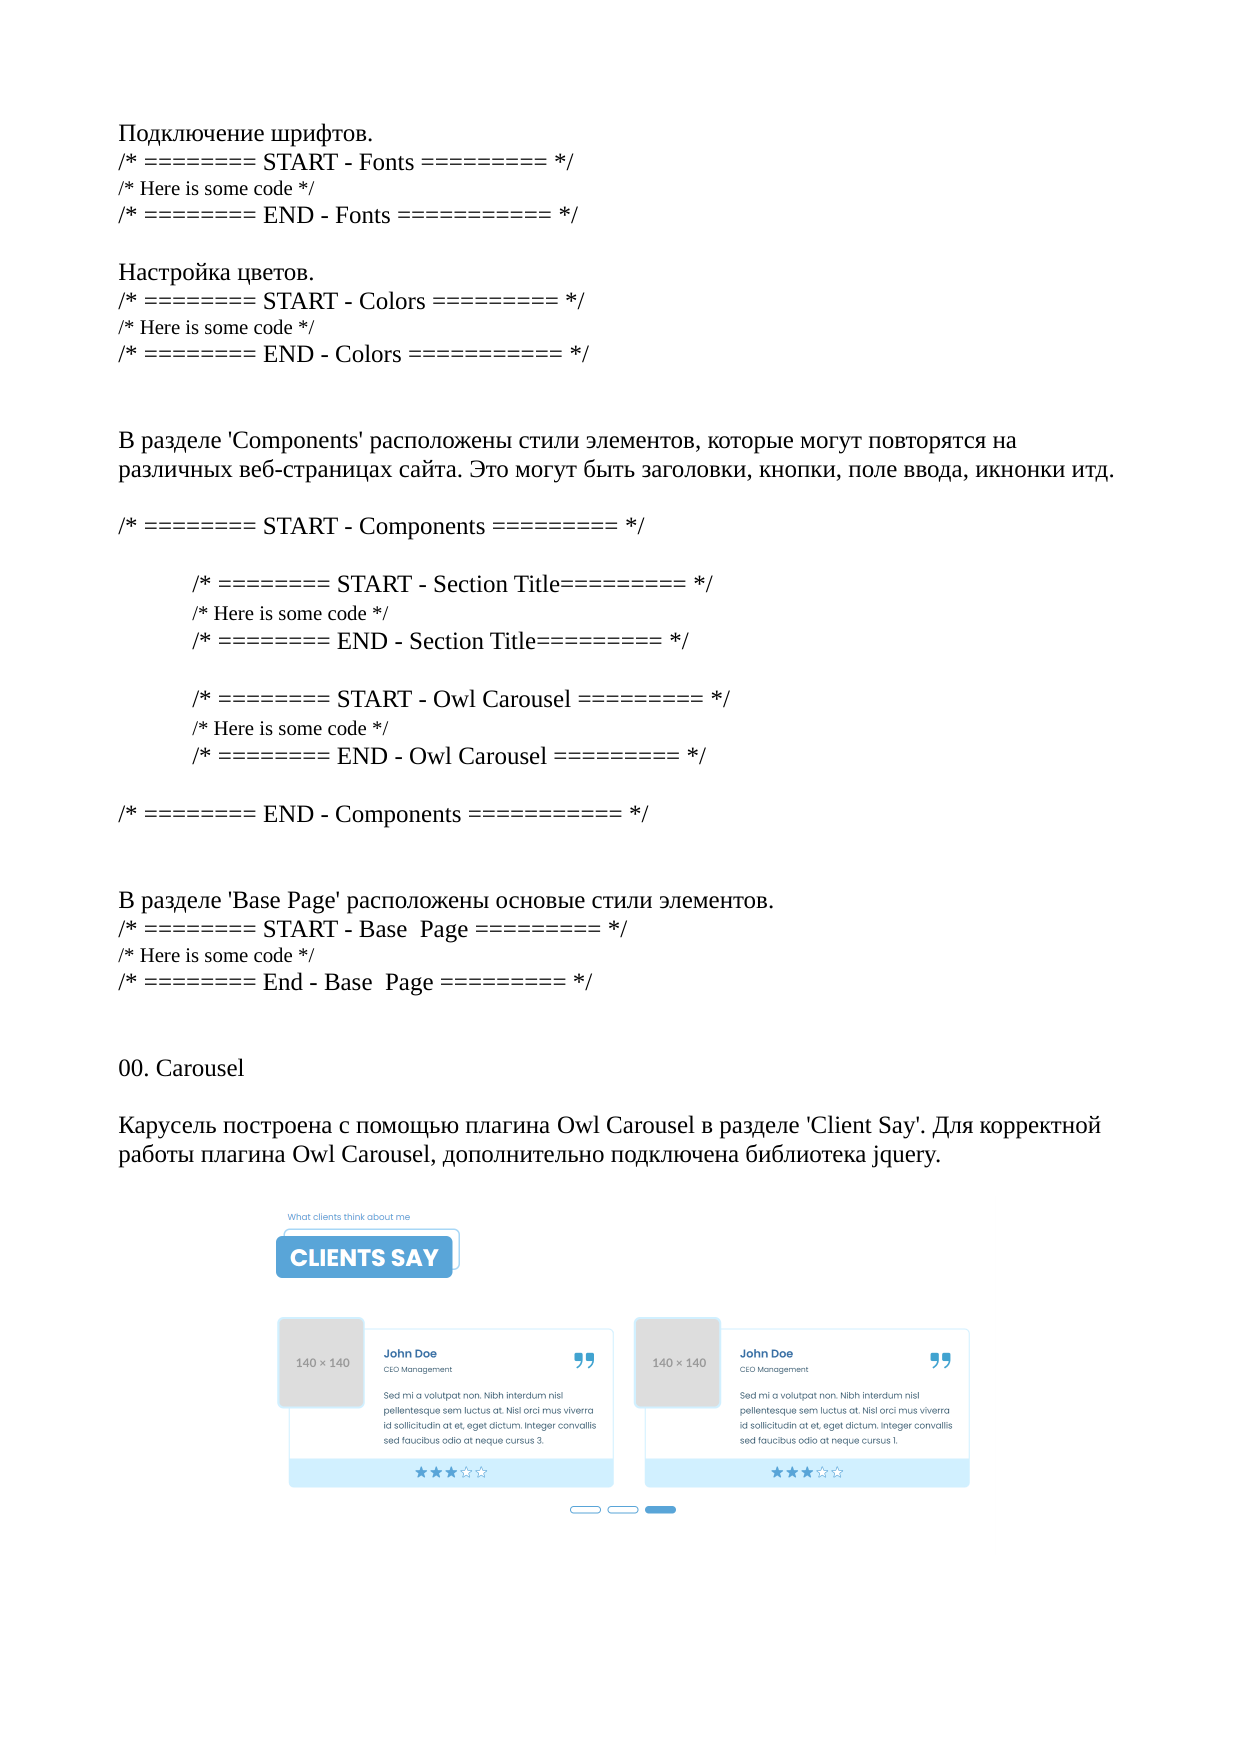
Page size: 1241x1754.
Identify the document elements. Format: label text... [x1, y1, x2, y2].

picture [244, 1196, 996, 1555]
text /* ======== END - Components =========== */ [118, 799, 1122, 827]
text /* ======== END - Owl Carousel ========= */ [118, 741, 1122, 770]
text /* ======== START - Fonts ========= */ [118, 147, 1122, 176]
text /* ======== START - Components ========= */ [118, 511, 1122, 540]
text /* ======== END - Section Title========= */ [118, 626, 1122, 655]
text В разделе 'Components' расположены стили элементов, которые могут повторятся на различных веб-страницах сайта. Это могут быть заголовки, кнопки, поле ввода, икнонки итд. [118, 425, 1122, 482]
text /* ======== End - Base Page ========= */ [118, 967, 1122, 995]
text /* ======== END - Fonts =========== */ [118, 200, 1122, 228]
text Карусель построена с помощью плагина Owl Carousel в разделе 'Client Say'. Для корректной работы плагина Owl Carousel, дополнительно подключена библиотека jquery. [118, 1110, 1122, 1168]
text /* ======== START - Base Page ========= */ [118, 914, 1122, 942]
text /* ======== START - Section Title========= */ [118, 569, 1122, 597]
text 00. Carousel [118, 1053, 1122, 1082]
text /* Here is some code */ [118, 712, 1122, 741]
text /* ======== START - Owl Carousel ========= */ [118, 684, 1122, 712]
text /* Here is some code */ [118, 176, 1122, 200]
text Настройка цветов. [118, 257, 1122, 286]
text /* Here is some code */ [118, 597, 1122, 626]
text В разделе 'Base Page' расположены основые стили элементов. [118, 885, 1122, 914]
text /* Here is some code */ [118, 315, 1122, 339]
text /* Here is some code */ [118, 942, 1122, 967]
text /* ======== END - Colors =========== */ [118, 339, 1122, 367]
text /* ======== START - Colors ========= */ [118, 286, 1122, 315]
text Подключение шрифтов. [118, 118, 1122, 147]
